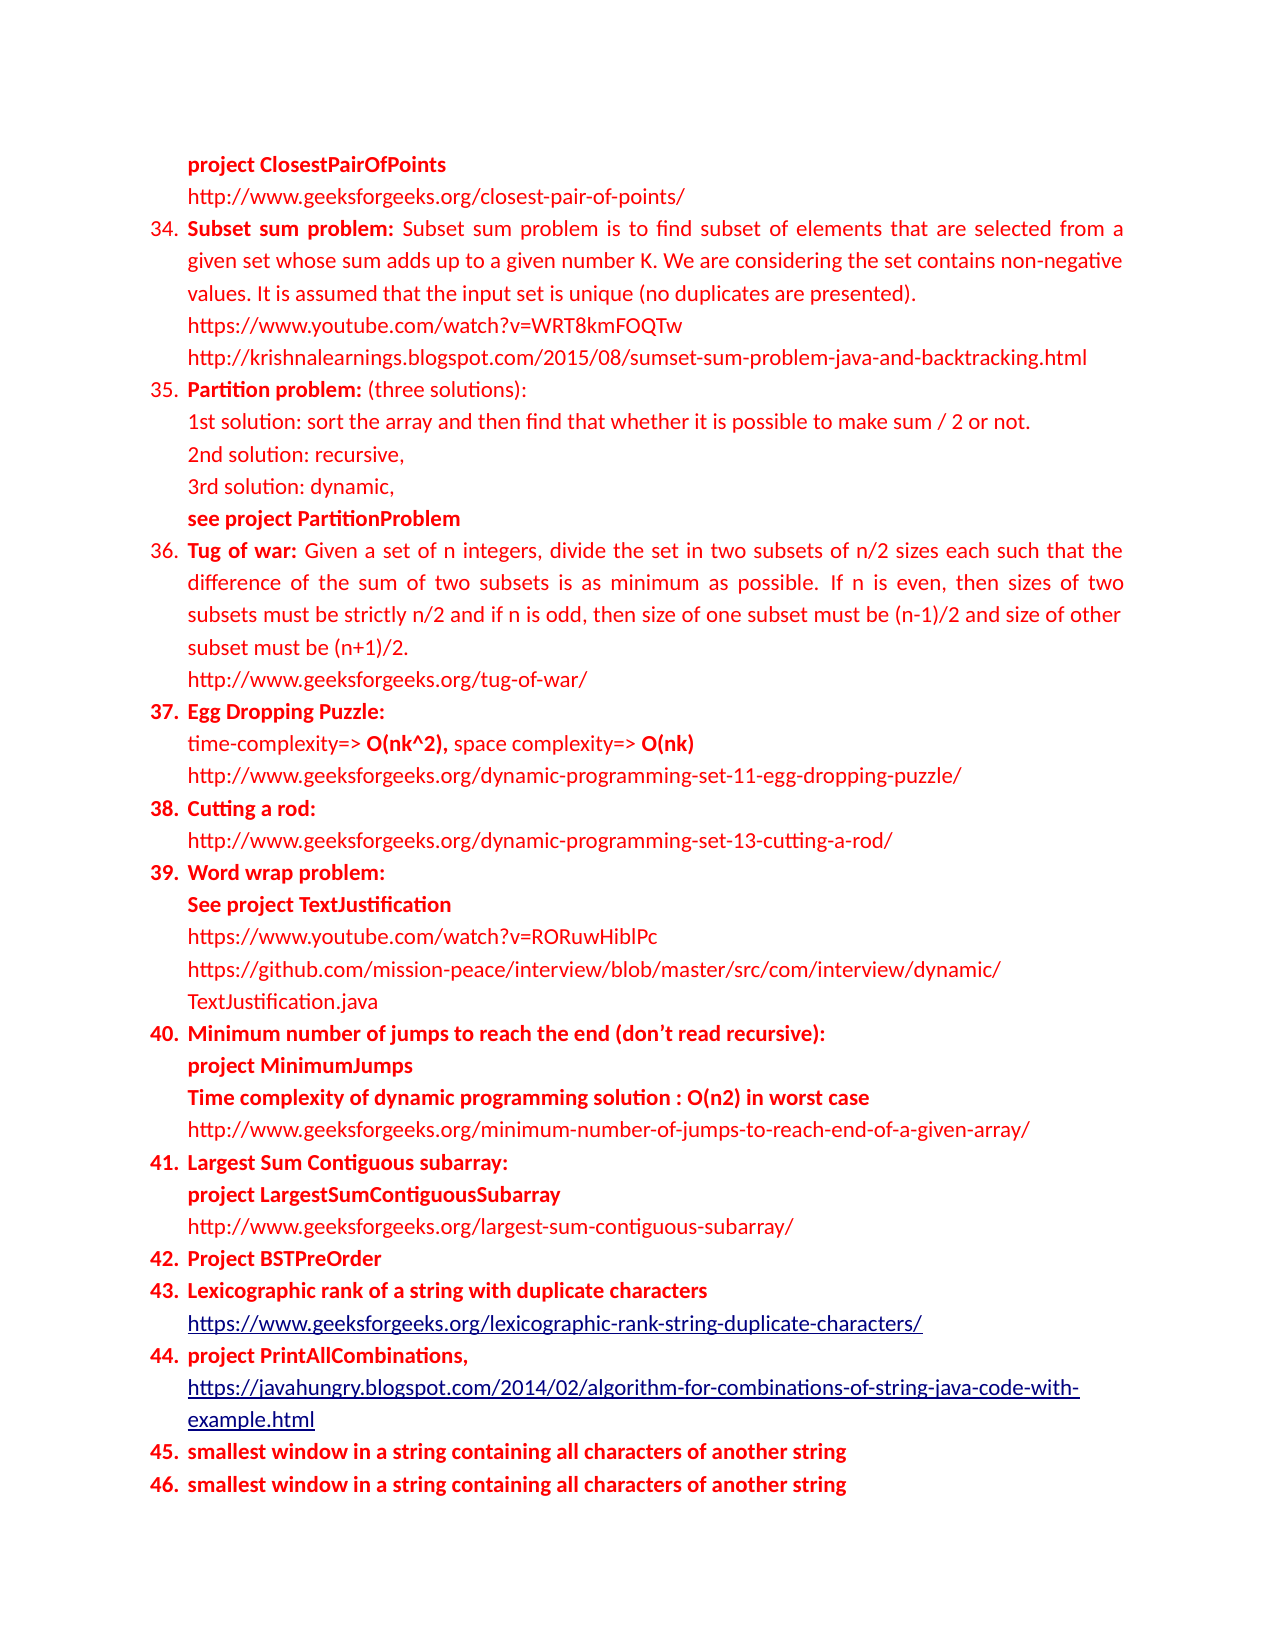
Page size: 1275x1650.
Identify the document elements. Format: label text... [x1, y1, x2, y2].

list http://www.geeksforgeeks.org/dynamic-programming-set-11-egg-dropping-puzzle/ [150, 762, 1125, 789]
list http://www.geeksforgeeks.org/closest-pair-of-points/ [150, 182, 1125, 210]
list Lexicographic rank of a string with duplicate characters [150, 1277, 1125, 1304]
list http://www.geeksforgeeks.org/minimum-number-of-jumps-to-reach-end-of-a-given-array/ [150, 1116, 1125, 1144]
list See project TextJustification [150, 890, 1125, 918]
list Minimum number of jumps to reach the end (don’t read recursive): [150, 1019, 1125, 1047]
list time-complexity=> O(nk^2), space complexity=> O(nk) [150, 729, 1125, 757]
list Cutting a rod: [150, 794, 1125, 822]
list Project BSTPreOrder [150, 1244, 1125, 1272]
list Largest Sum Contiguous subarray: [150, 1148, 1125, 1176]
list https://github.com/mission-peace/interview/blob/master/src/com/interview/dynamic/TextJustification.java [150, 955, 1125, 1015]
list Word wrap problem: [150, 858, 1125, 886]
list https://javahungry.blogspot.com/2014/02/algorithm-for-combinations-of-string-java-code-with-example.html [150, 1373, 1125, 1433]
list https://www.youtube.com/watch?v=RORuwHiblPc [150, 922, 1125, 951]
list http://www.geeksforgeeks.org/dynamic-programming-set-13-cutting-a-rod/ [150, 826, 1125, 854]
list https://www.youtube.com/watch?v=WRT8kmFOQTw [150, 311, 1125, 339]
list Subset sum problem: Subset sum problem is to find subset of elements that are selected from a given set whose sum adds up to a given number K. We are considering the set contains non-negative values. It is assumed that the input set is unique (no duplicates are presented). [150, 214, 1125, 307]
list Time complexity of dynamic programming solution : O(n2) in worst case [150, 1083, 1125, 1111]
list smallest window in a string containing all characters of another string [150, 1470, 1125, 1498]
list project ClosestPairOfPoints [150, 150, 1125, 178]
list smallest window in a string containing all characters of another string [150, 1437, 1125, 1466]
list project MinimumJumps [150, 1051, 1125, 1079]
list project LargestSumContiguousSubarray [150, 1180, 1125, 1208]
list http://krishnalearnings.blogspot.com/2015/08/sumset-sum-problem-java-and-backtracking.html [150, 343, 1125, 371]
list Egg Dropping Puzzle: [150, 697, 1125, 725]
list http://www.geeksforgeeks.org/tug-of-war/ [150, 665, 1125, 693]
list http://www.geeksforgeeks.org/largest-sum-contiguous-subarray/ [150, 1212, 1125, 1240]
list project PrintAllCombinations, [150, 1341, 1125, 1369]
list 1st solution: sort the array and then find that whether it is possible to make sum / 2 or not. [150, 407, 1125, 436]
list 3rd solution: dynamic, [150, 472, 1125, 500]
list Tug of war: Given a set of n integers, divide the set in two subsets of n/2 sizes each such that the difference of the sum of two subsets is as minimum as possible. If n is even, then sizes of two subsets must be strictly n/2 and if n is odd, then size of one subset must be (n-1)/2 and size of other subset must be (n+1)/2. [150, 536, 1125, 661]
list see project PartitionProblem [150, 504, 1125, 532]
list 2nd solution: recursive, [150, 440, 1125, 468]
list Partition problem: (three solutions): [150, 375, 1125, 403]
list https://www.geeksforgeeks.org/lexicographic-rank-string-duplicate-characters/ [150, 1309, 1125, 1337]
